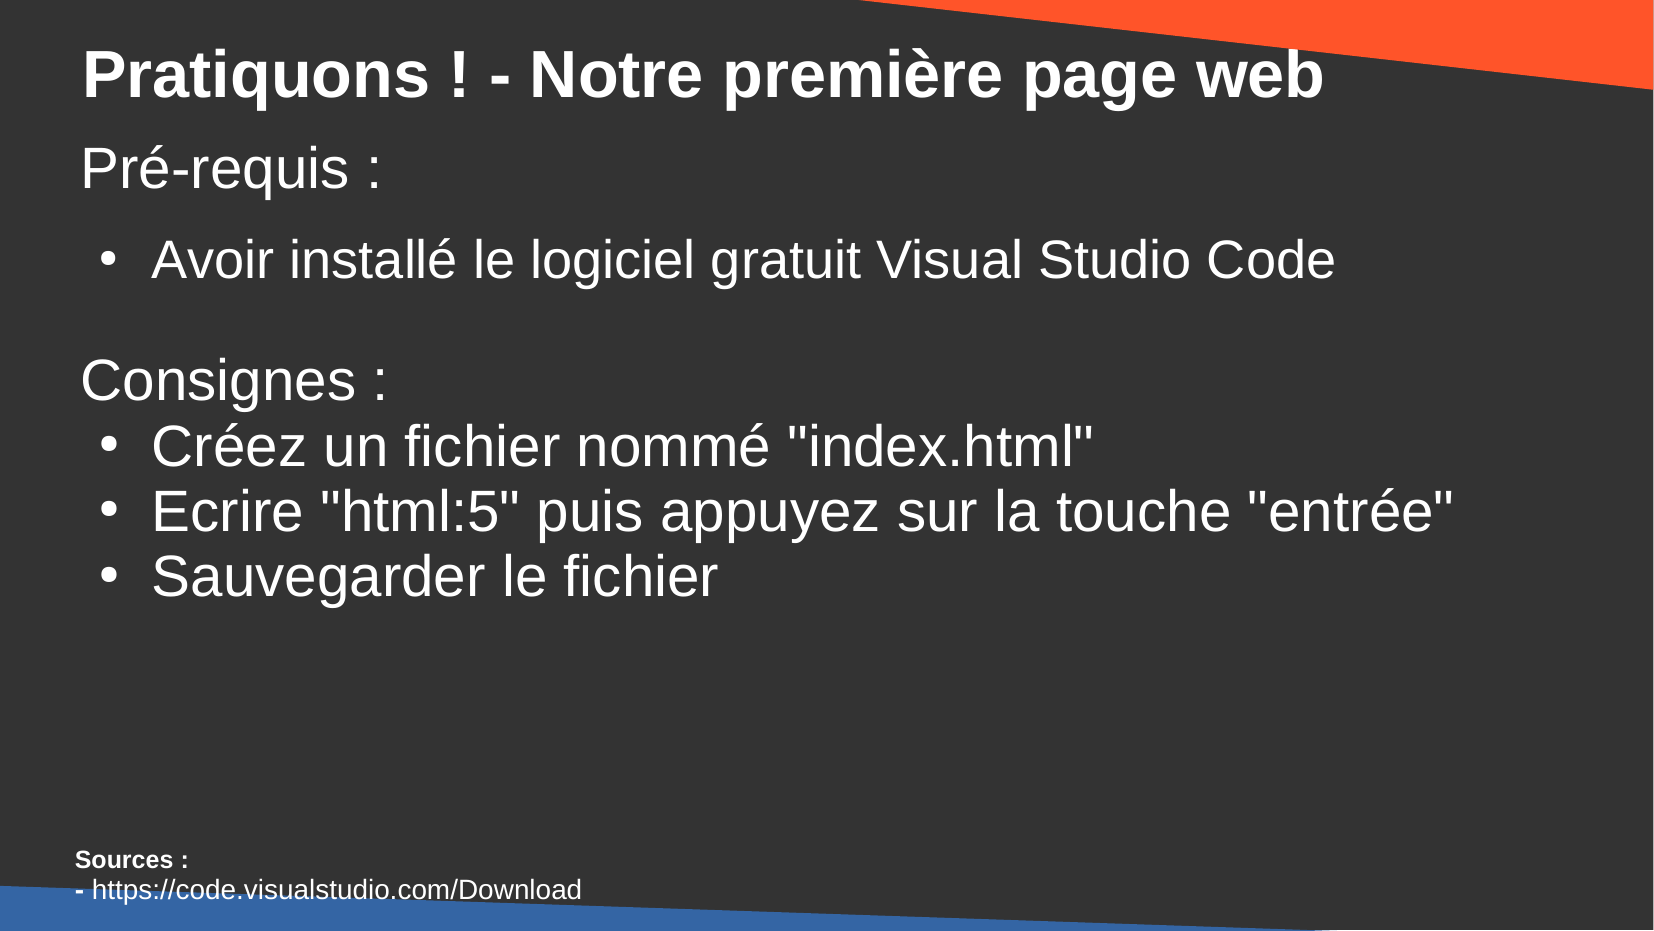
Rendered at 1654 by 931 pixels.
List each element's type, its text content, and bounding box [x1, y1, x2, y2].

title Pratiquons ! - Notre première page web [82, 37, 1571, 114]
text_box Sources : - https://code.visualstudio.com/Download [60, 838, 1146, 928]
list Consignes : Créez un fichier nommé "index.html" Ecrire "html:5" puis appuyez sur la touche "entrée" Sauvegarder le fichier [80, 348, 1620, 615]
list Pré-requis : Avoir installé le logiciel gratuit Visual Studio Code [80, 135, 1620, 319]
text_box [858, 0, 1654, 90]
text_box [0, 885, 1337, 931]
